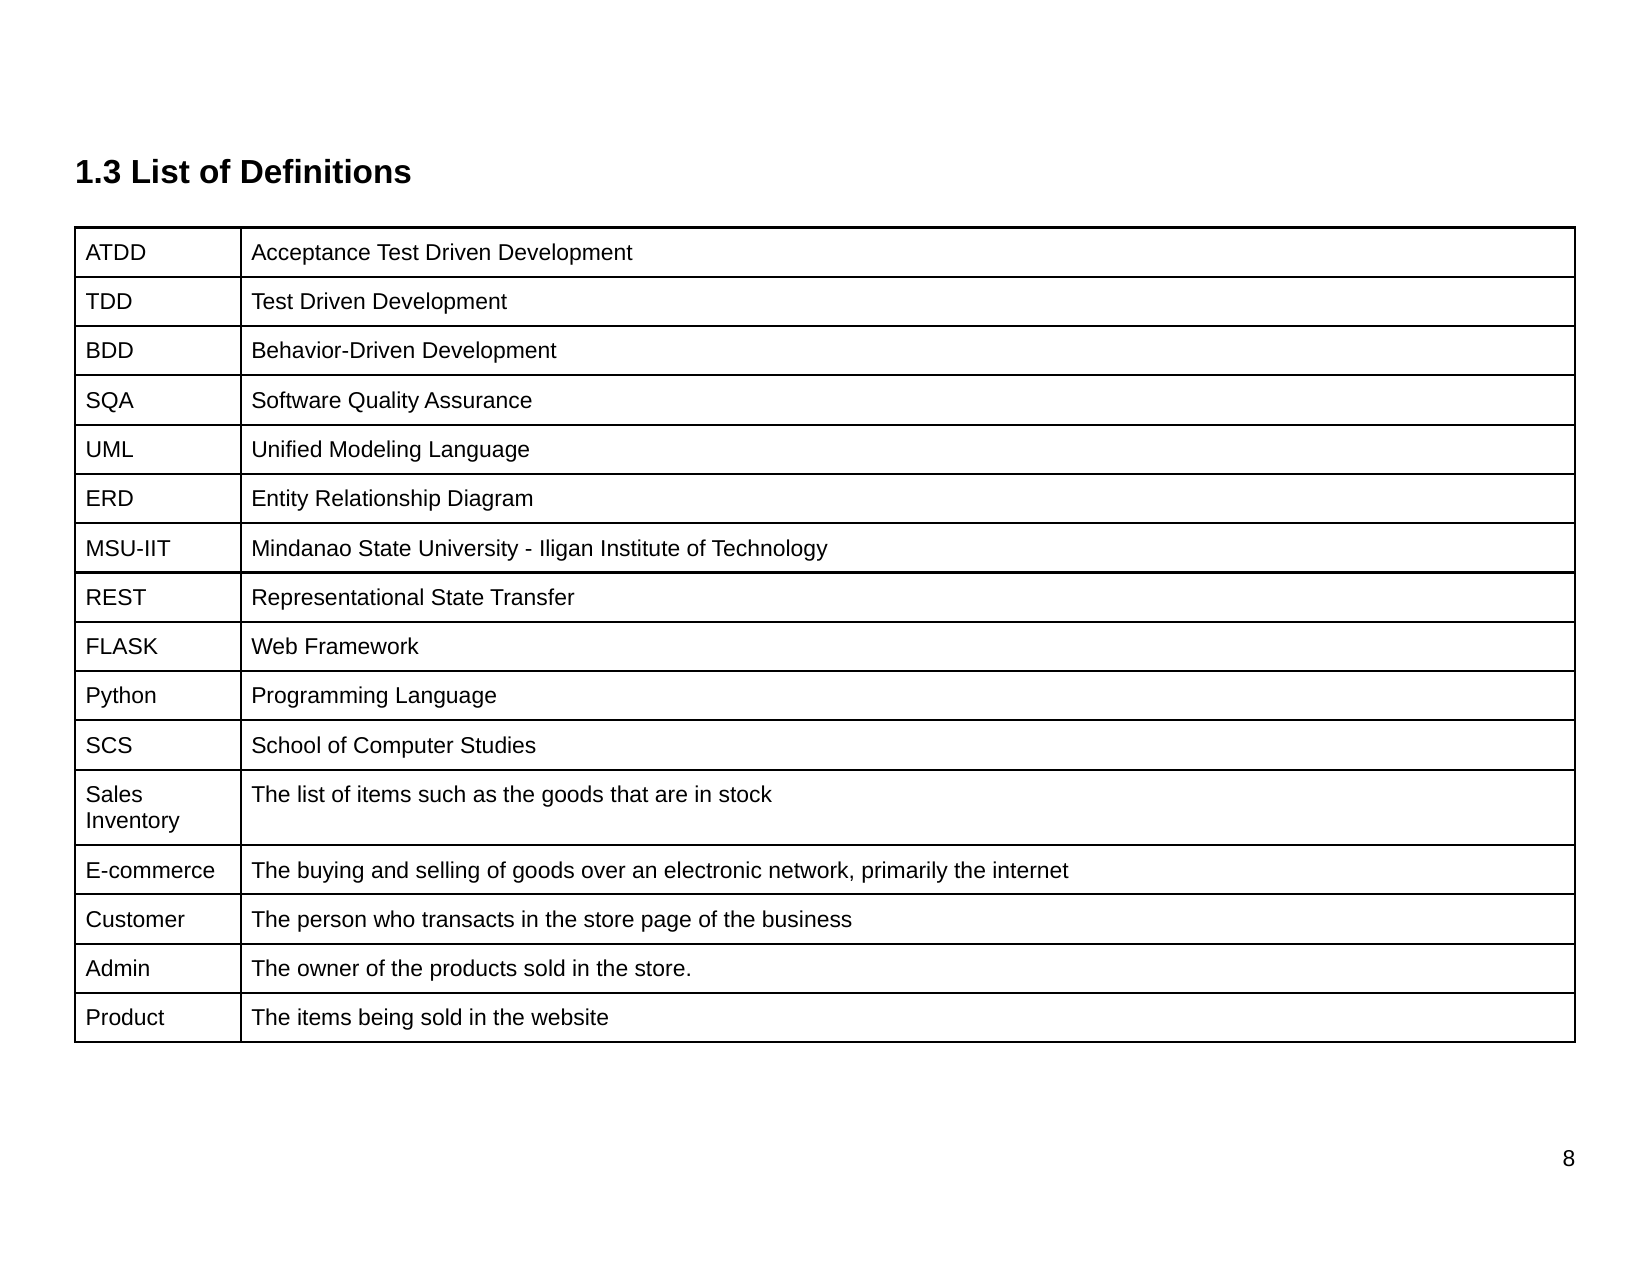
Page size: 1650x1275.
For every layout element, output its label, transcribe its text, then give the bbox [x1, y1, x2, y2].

table_header ATDD [76, 229, 240, 276]
table_cell Admin [76, 945, 240, 992]
table_cell The person who transacts in the store page of the business [242, 895, 1574, 943]
table_cell Unified Modeling Language [242, 426, 1574, 473]
table_cell Entity Relationship Diagram [242, 475, 1574, 522]
table_cell Software Quality Assurance [242, 376, 1574, 423]
table_header Acceptance Test Driven Development [242, 229, 1574, 276]
table_cell TDD [76, 278, 240, 325]
table_cell Behavior-Driven Development [242, 327, 1574, 374]
table_cell Test Driven Development [242, 278, 1574, 325]
table_cell MSU-IIT [76, 524, 240, 571]
table_cell Sales Inventory [76, 771, 240, 844]
table_cell The list of items such as the goods that are in stock [242, 771, 1574, 844]
table_cell Python [76, 672, 240, 719]
table_cell UML [76, 426, 240, 473]
table_cell ERD [76, 475, 240, 522]
table_cell Representational State Transfer [242, 574, 1574, 621]
table_cell School of Computer Studies [242, 721, 1574, 768]
table_cell Mindanao State University - Iligan Institute of Technology [242, 524, 1574, 571]
table_cell The items being sold in the website [242, 994, 1574, 1041]
table_cell The buying and selling of goods over an electronic network, primarily the internet [242, 846, 1574, 893]
table_cell FLASK [76, 623, 240, 670]
table_cell SQA [76, 376, 240, 423]
table_cell REST [76, 574, 240, 621]
table_cell SCS [76, 721, 240, 768]
table_cell Product [76, 994, 240, 1041]
table_cell The owner of the products sold in the store. [242, 945, 1574, 992]
table_cell E-commerce [76, 846, 240, 893]
table_cell BDD [76, 327, 240, 374]
text 1.3 List of Definitions [75, 152, 1575, 191]
table_cell Web Framework [242, 623, 1574, 670]
table_cell Programming Language [242, 672, 1574, 719]
table_cell Customer [76, 895, 240, 943]
